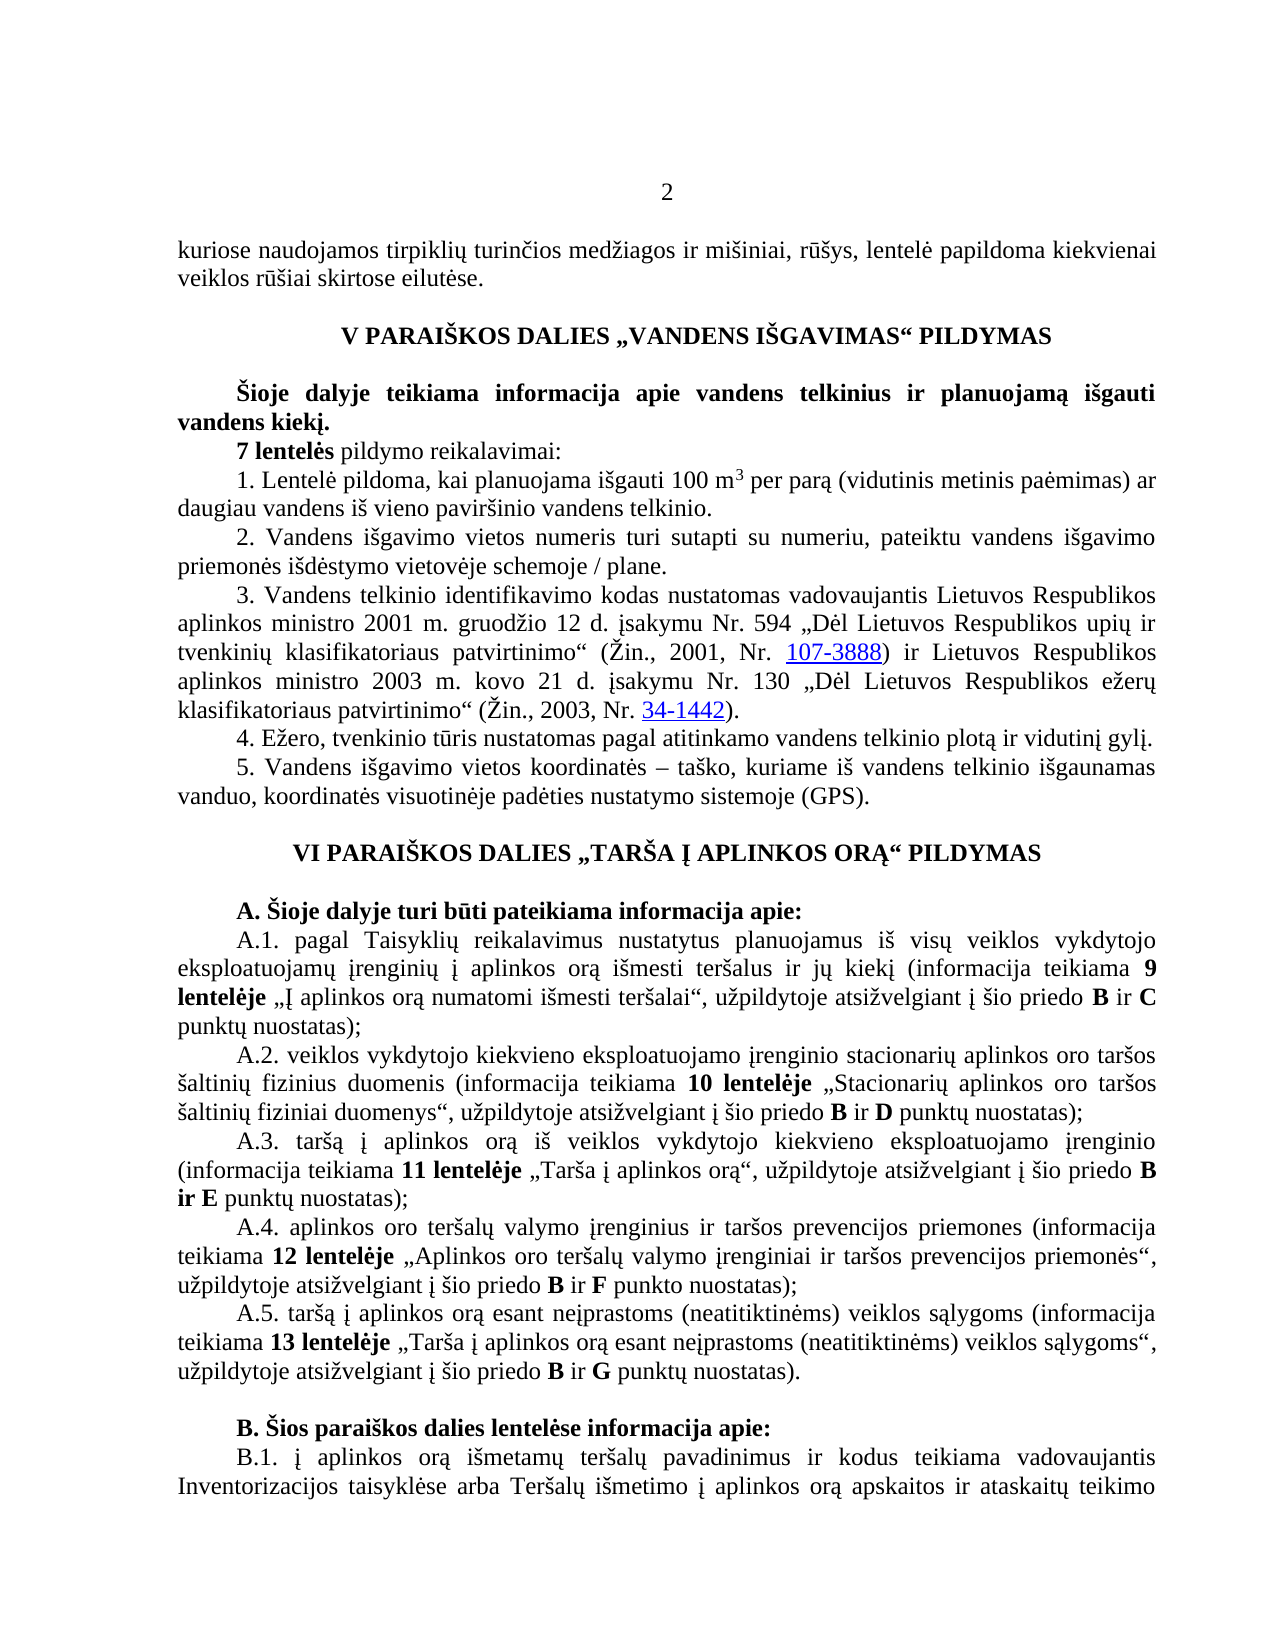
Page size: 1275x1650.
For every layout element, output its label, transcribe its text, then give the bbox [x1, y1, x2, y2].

text VI PARAIŠKOS DALIES „TARŠA Į APLINKOS ORĄ“ PILDYMAS [177, 838, 1157, 867]
text 5. Vandens išgavimo vietos koordinatės – taško, kuriame iš vandens telkinio išgaunamas vanduo, koordinatės visuotinėje padėties nustatymo sistemoje (GPS). [177, 752, 1157, 810]
text Šioje dalyje teikiama informacija apie vandens telkinius ir planuojamą išgauti vandens kiekį. [177, 378, 1157, 436]
text 4. Ežero, tvenkinio tūris nustatomas pagal atitinkamo vandens telkinio plotą ir vidutinį gylį. [177, 723, 1157, 752]
text V PARAIŠKOS DALIES „VANDENS IŠGAVIMAS“ PILDYMAS [177, 321, 1157, 350]
text 3. Vandens telkinio identifikavimo kodas nustatomas vadovaujantis Lietuvos Respublikos aplinkos ministro 2001 m. gruodžio 12 d. įsakymu Nr. 594 „Dėl Lietuvos Respublikos upių ir tvenkinių klasifikatoriaus patvirtinimo“ (Žin., 2001, Nr. 107-3888) ir Lietuvos Respublikos aplinkos ministro 2003 m. kovo 21 d. įsakymu Nr. 130 „Dėl Lietuvos Respublikos ežerų klasifikatoriaus patvirtinimo“ (Žin., 2003, Nr. 34-1442). [177, 580, 1157, 723]
text 7 lentelės pildymo reikalavimai: [177, 436, 1157, 465]
text A. Šioje dalyje turi būti pateikiama informacija apie: [177, 896, 1157, 925]
text A.4. aplinkos oro teršalų valymo įrenginius ir taršos prevencijos priemones (informacija teikiama 12 lentelėje „Aplinkos oro teršalų valymo įrenginiai ir taršos prevencijos priemonės“, užpildytoje atsižvelgiant į šio priedo B ir F punkto nuostatas); [177, 1212, 1157, 1298]
text B. Šios paraiškos dalies lentelėse informacija apie: [177, 1413, 1157, 1442]
text A.5. taršą į aplinkos orą esant neįprastoms (neatitiktinėms) veiklos sąlygoms (informacija teikiama 13 lentelėje „Tarša į aplinkos orą esant neįprastoms (neatitiktinėms) veiklos sąlygoms“, užpildytoje atsižvelgiant į šio priedo B ir G punktų nuostatas). [177, 1298, 1157, 1385]
text 2. Vandens išgavimo vietos numeris turi sutapti su numeriu, pateiktu vandens išgavimo priemonės išdėstymo vietovėje schemoje / plane. [177, 522, 1157, 580]
text B.1. į aplinkos orą išmetamų teršalų pavadinimus ir kodus teikiama vadovaujantis Inventorizacijos taisyklėse arba Teršalų išmetimo į aplinkos orą apskaitos ir ataskaitų teikimo [177, 1442, 1157, 1500]
text A.2. veiklos vykdytojo kiekvieno eksploatuojamo įrenginio stacionarių aplinkos oro taršos šaltinių fizinius duomenis (informacija teikiama 10 lentelėje „Stacionarių aplinkos oro taršos šaltinių fiziniai duomenys“, užpildytoje atsižvelgiant į šio priedo B ir D punktų nuostatas); [177, 1040, 1157, 1126]
text A.1. pagal Taisyklių reikalavimus nustatytus planuojamus iš visų veiklos vykdytojo eksploatuojamų įrenginių į aplinkos orą išmesti teršalus ir jų kiekį (informacija teikiama 9 lentelėje „Į aplinkos orą numatomi išmesti teršalai“, užpildytoje atsižvelgiant į šio priedo B ir C punktų nuostatas); [177, 925, 1157, 1040]
text kuriose naudojamos tirpiklių turinčios medžiagos ir mišiniai, rūšys, lentelė papildoma kiekvienai veiklos rūšiai skirtose eilutėse. [177, 235, 1157, 292]
text 1. Lentelė pildoma, kai planuojama išgauti 100 m3 per parą (vidutinis metinis paėmimas) ar daugiau vandens iš vieno paviršinio vandens telkinio. [177, 465, 1157, 522]
text A.3. taršą į aplinkos orą iš veiklos vykdytojo kiekvieno eksploatuojamo įrenginio (informacija teikiama 11 lentelėje „Tarša į aplinkos orą“, užpildytoje atsižvelgiant į šio priedo B ir E punktų nuostatas); [177, 1126, 1157, 1212]
